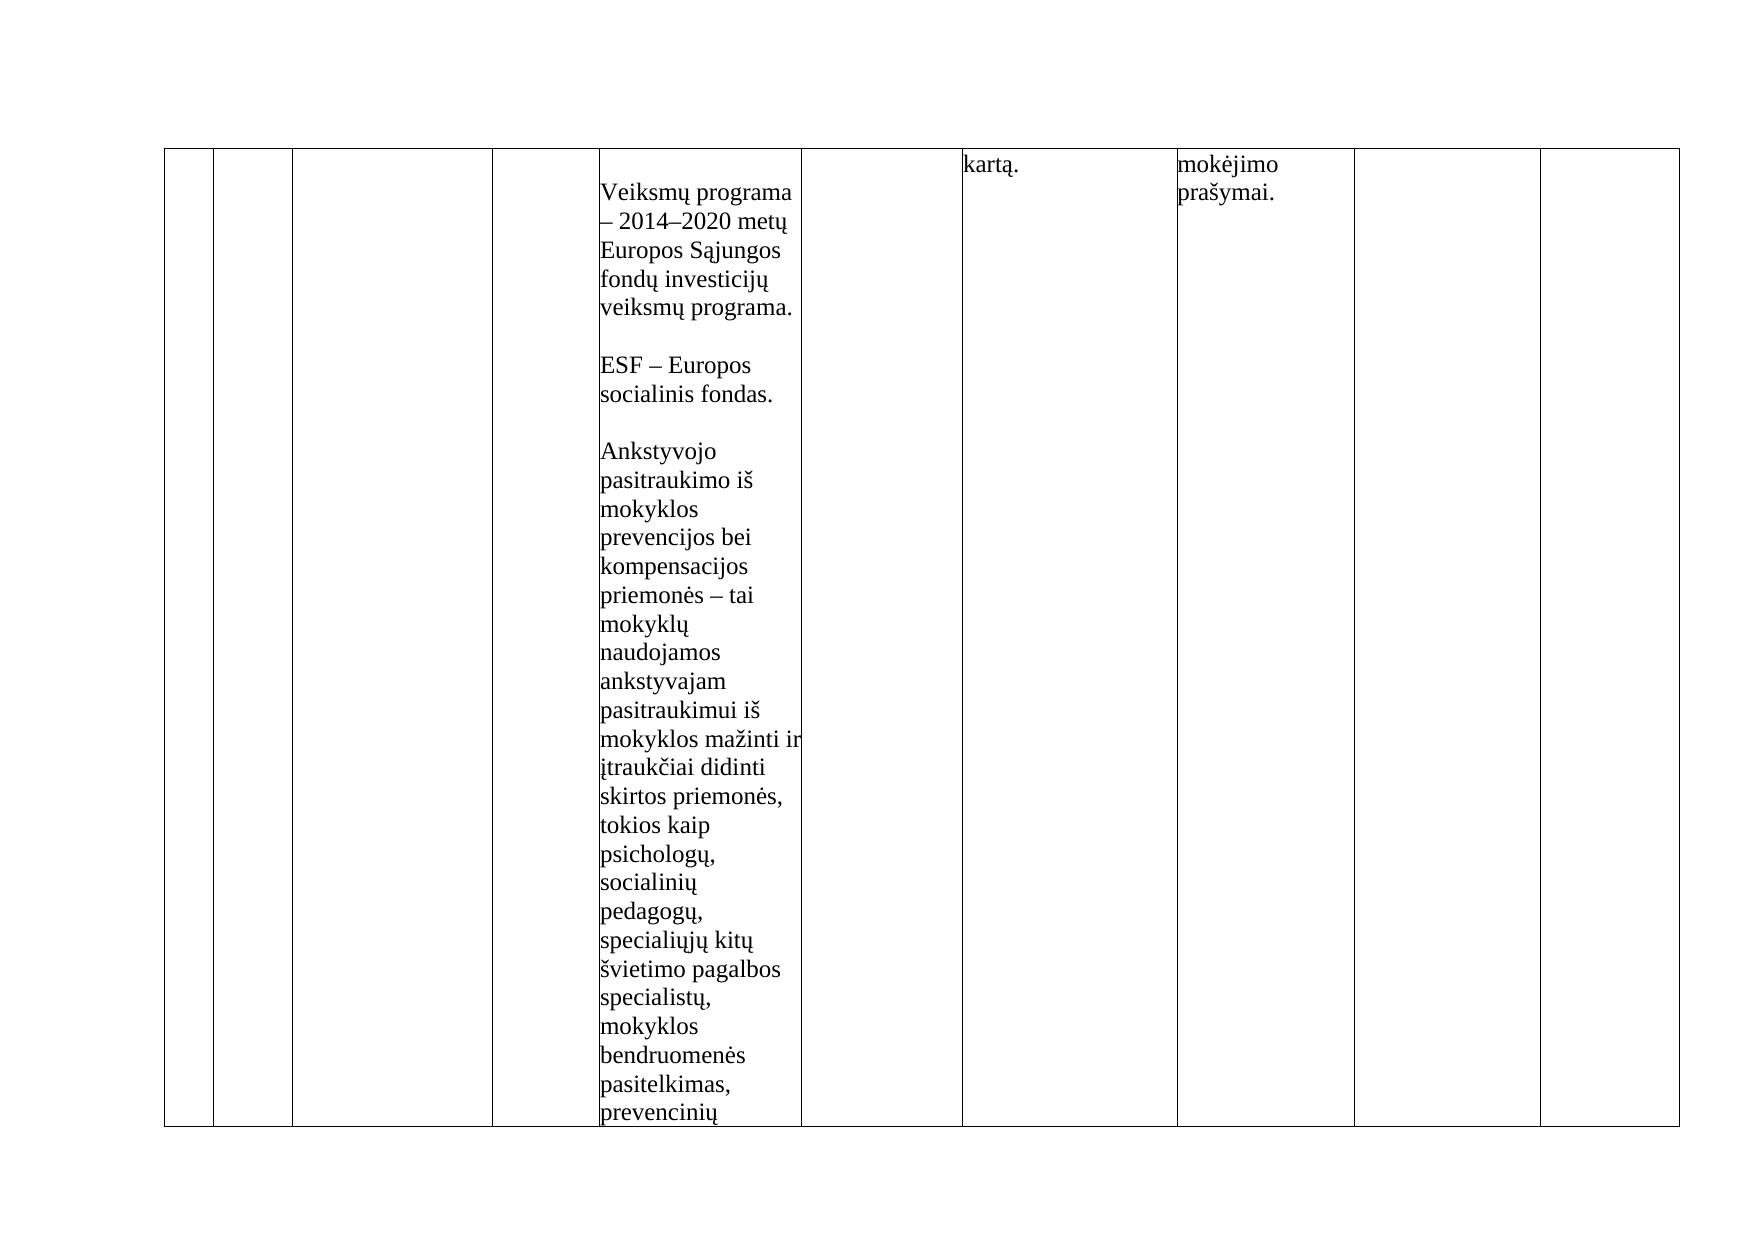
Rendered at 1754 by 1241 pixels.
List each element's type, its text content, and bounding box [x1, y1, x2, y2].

table_cell mokėjimo prašymai. [1178, 149, 1354, 1126]
table_cell [293, 149, 492, 1126]
table_cell [802, 149, 962, 1126]
table_cell [493, 149, 599, 1126]
table_cell Veiksmų programa – 2014–2020 metų Europos Sąjungos fondų investicijų veiksmų programa. ESF – Europos socialinis fondas. Ankstyvojo pasitraukimo iš mokyklos prevencijos bei kompensacijos priemonės – tai mokyklų naudojamos ankstyvajam pasitraukimui iš mokyklos mažinti ir įtraukčiai didinti skirtos priemonės, tokios kaip psichologų, socialinių pedagogų, specialiųjų kitų švietimo pagalbos specialistų, mokyklos bendruomenės pasitelkimas, prevencinių [600, 149, 801, 1126]
table_cell [165, 149, 213, 1126]
table_cell [1355, 149, 1540, 1126]
table_cell [214, 149, 292, 1126]
table_cell [1541, 149, 1679, 1126]
table_cell kartą. [963, 149, 1177, 1126]
